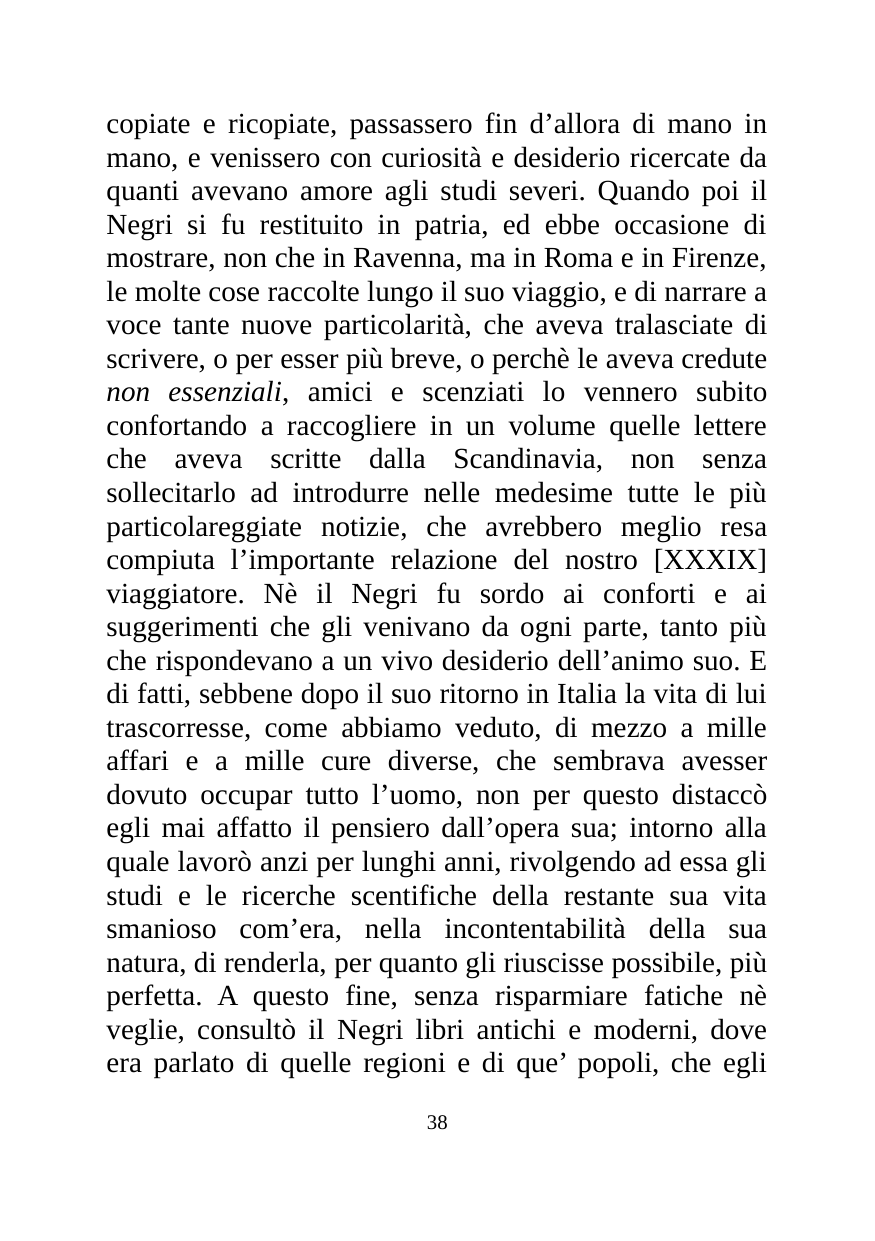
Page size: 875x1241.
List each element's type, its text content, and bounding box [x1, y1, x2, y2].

text copiate e ricopiate, passassero fin d’allora di mano in mano, e venissero con curiosità e desiderio ricercate da quanti avevano amore agli studi severi. Quando poi il Negri si fu restituito in patria, ed ebbe occasione di mostrare, non che in Ravenna, ma in Roma e in Firenze, le molte cose raccolte lungo il suo viaggio, e di narrare a voce tante nuove particolarità, che aveva tralasciate di scrivere, o per esser più breve, o perchè le aveva credute non essenziali, amici e scenziati lo vennero subito confortando a raccogliere in un volume quelle lettere che aveva scritte dalla Scandinavia, non senza sollecitarlo ad introdurre nelle medesime tutte le più particolareggiate notizie, che avrebbero meglio resa compiuta l’importante relazione del nostro [XXXIX] viaggiatore. Nè il Negri fu sordo ai conforti e ai suggerimenti che gli venivano da ogni parte, tanto più che rispondevano a un vivo desiderio dell’animo suo. E di fatti, sebbene dopo il suo ritorno in Italia la vita di lui trascorresse, come abbiamo veduto, di mezzo a mille affari e a mille cure diverse, che sembrava avesser dovuto occupar tutto l’uomo, non per questo distaccò egli mai affatto il pensiero dall’opera sua; intorno alla quale lavorò anzi per lunghi anni, rivolgendo ad essa gli studi e le ricerche scentifiche della restante sua vita smanioso com’era, nella incontentabilità della sua natura, di renderla, per quanto gli riuscisse possibile, più perfetta. A questo fine, senza risparmiare fatiche nè veglie, consultò il Negri libri antichi e moderni, dove era parlato di quelle regioni e di que’ popoli, che egli [106, 106, 768, 1079]
